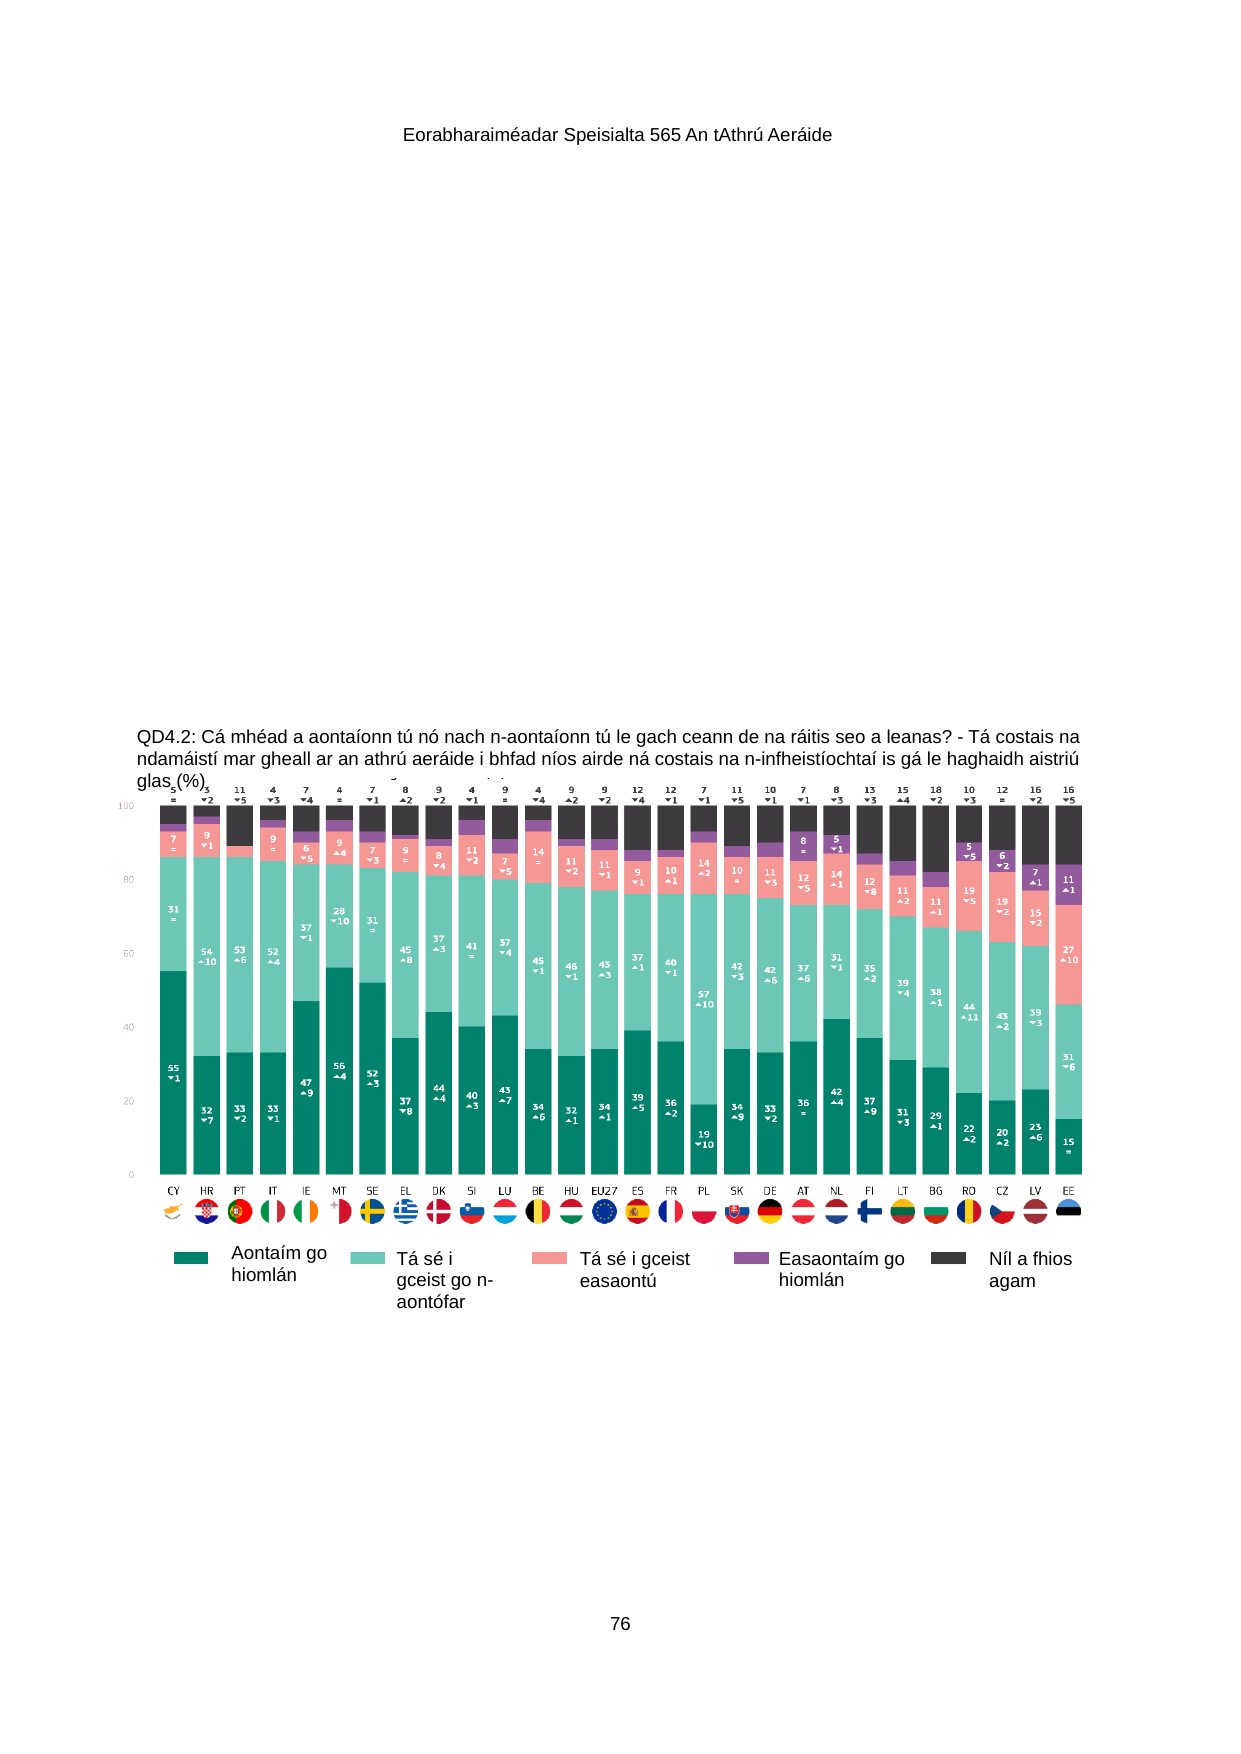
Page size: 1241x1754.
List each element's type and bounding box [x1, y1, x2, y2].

picture [163, 1235, 973, 1278]
picture [110, 778, 1097, 1231]
